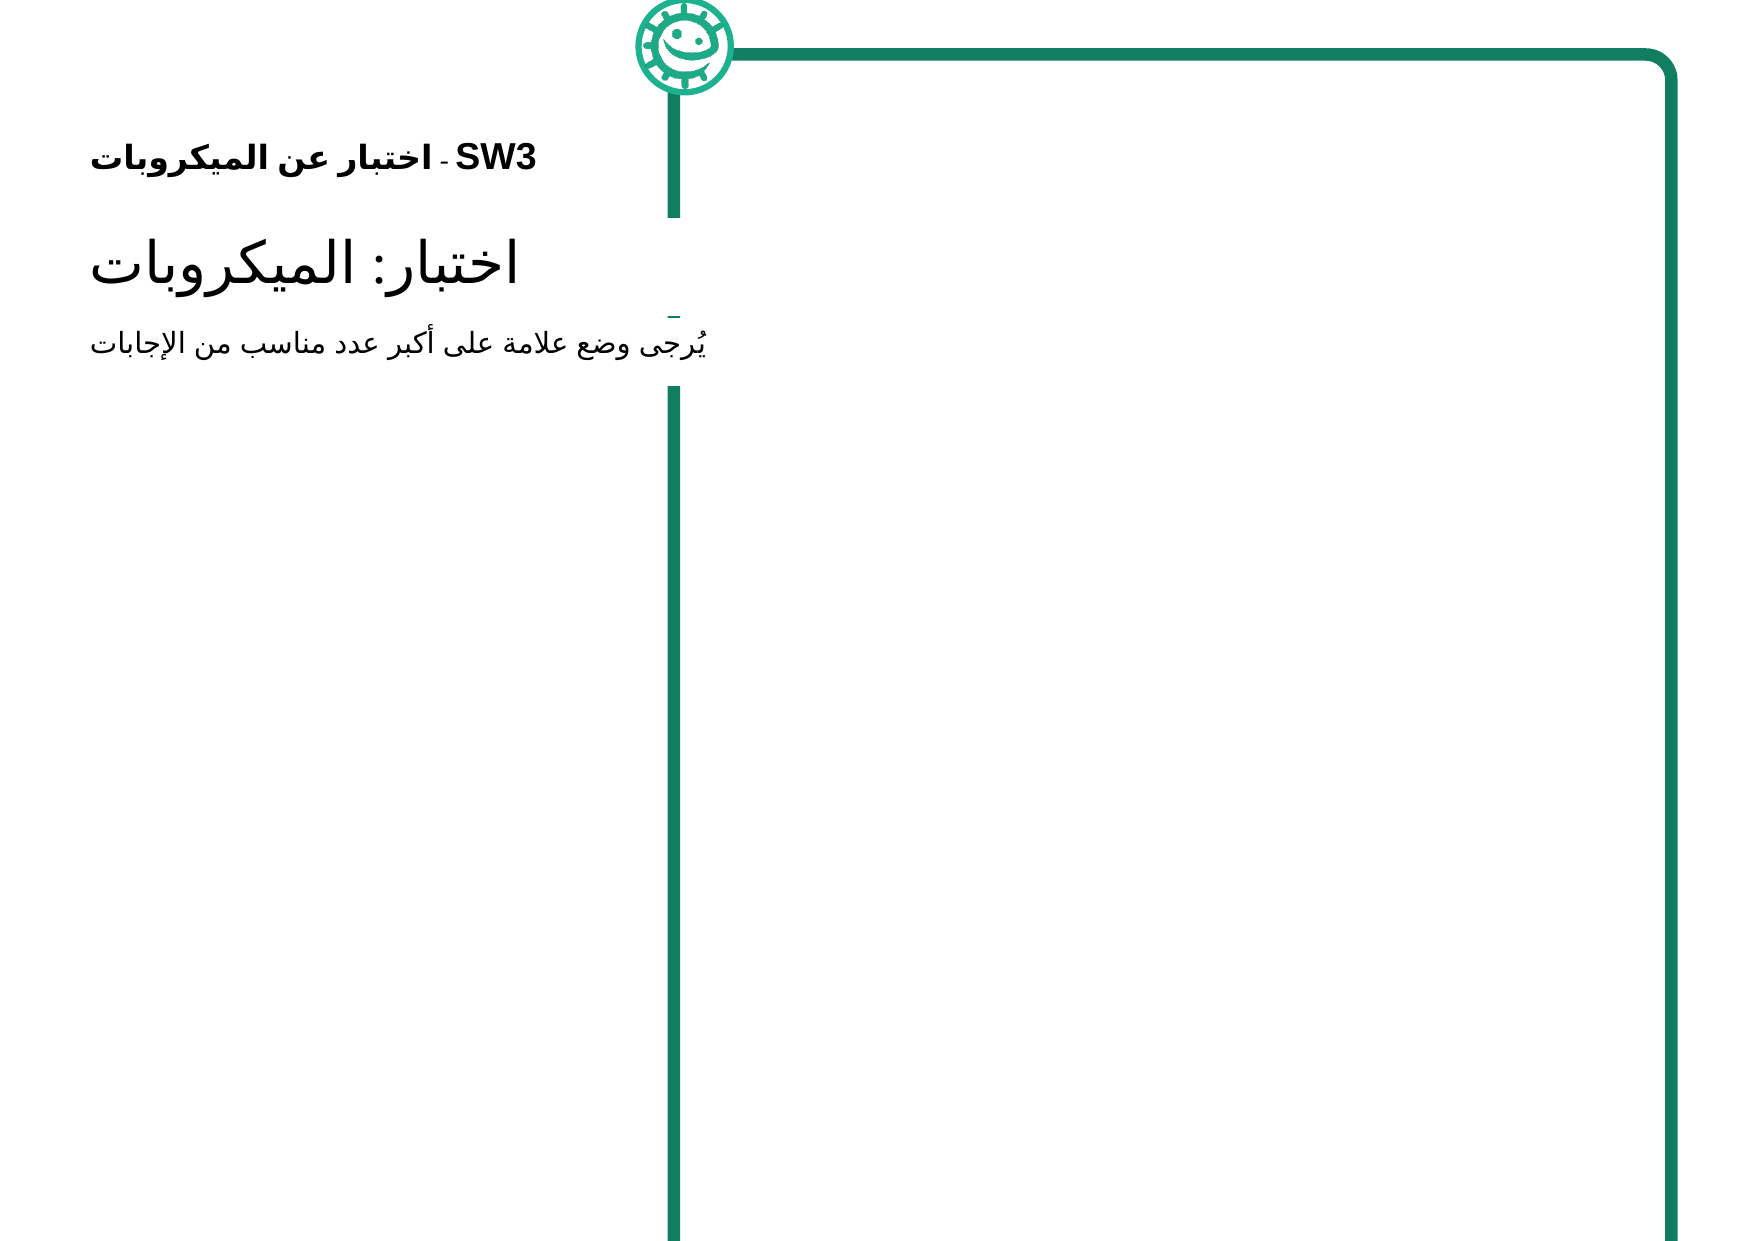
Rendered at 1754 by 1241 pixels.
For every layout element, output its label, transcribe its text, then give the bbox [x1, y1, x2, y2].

subtitle SW3 - اختبار عن الميكروبات [90, 134, 588, 177]
subtitle اختبار: الميكروبات [90, 229, 980, 297]
text يُرجى وضع علامة على أكبر عدد مناسب من الإجابات [90, 326, 742, 359]
